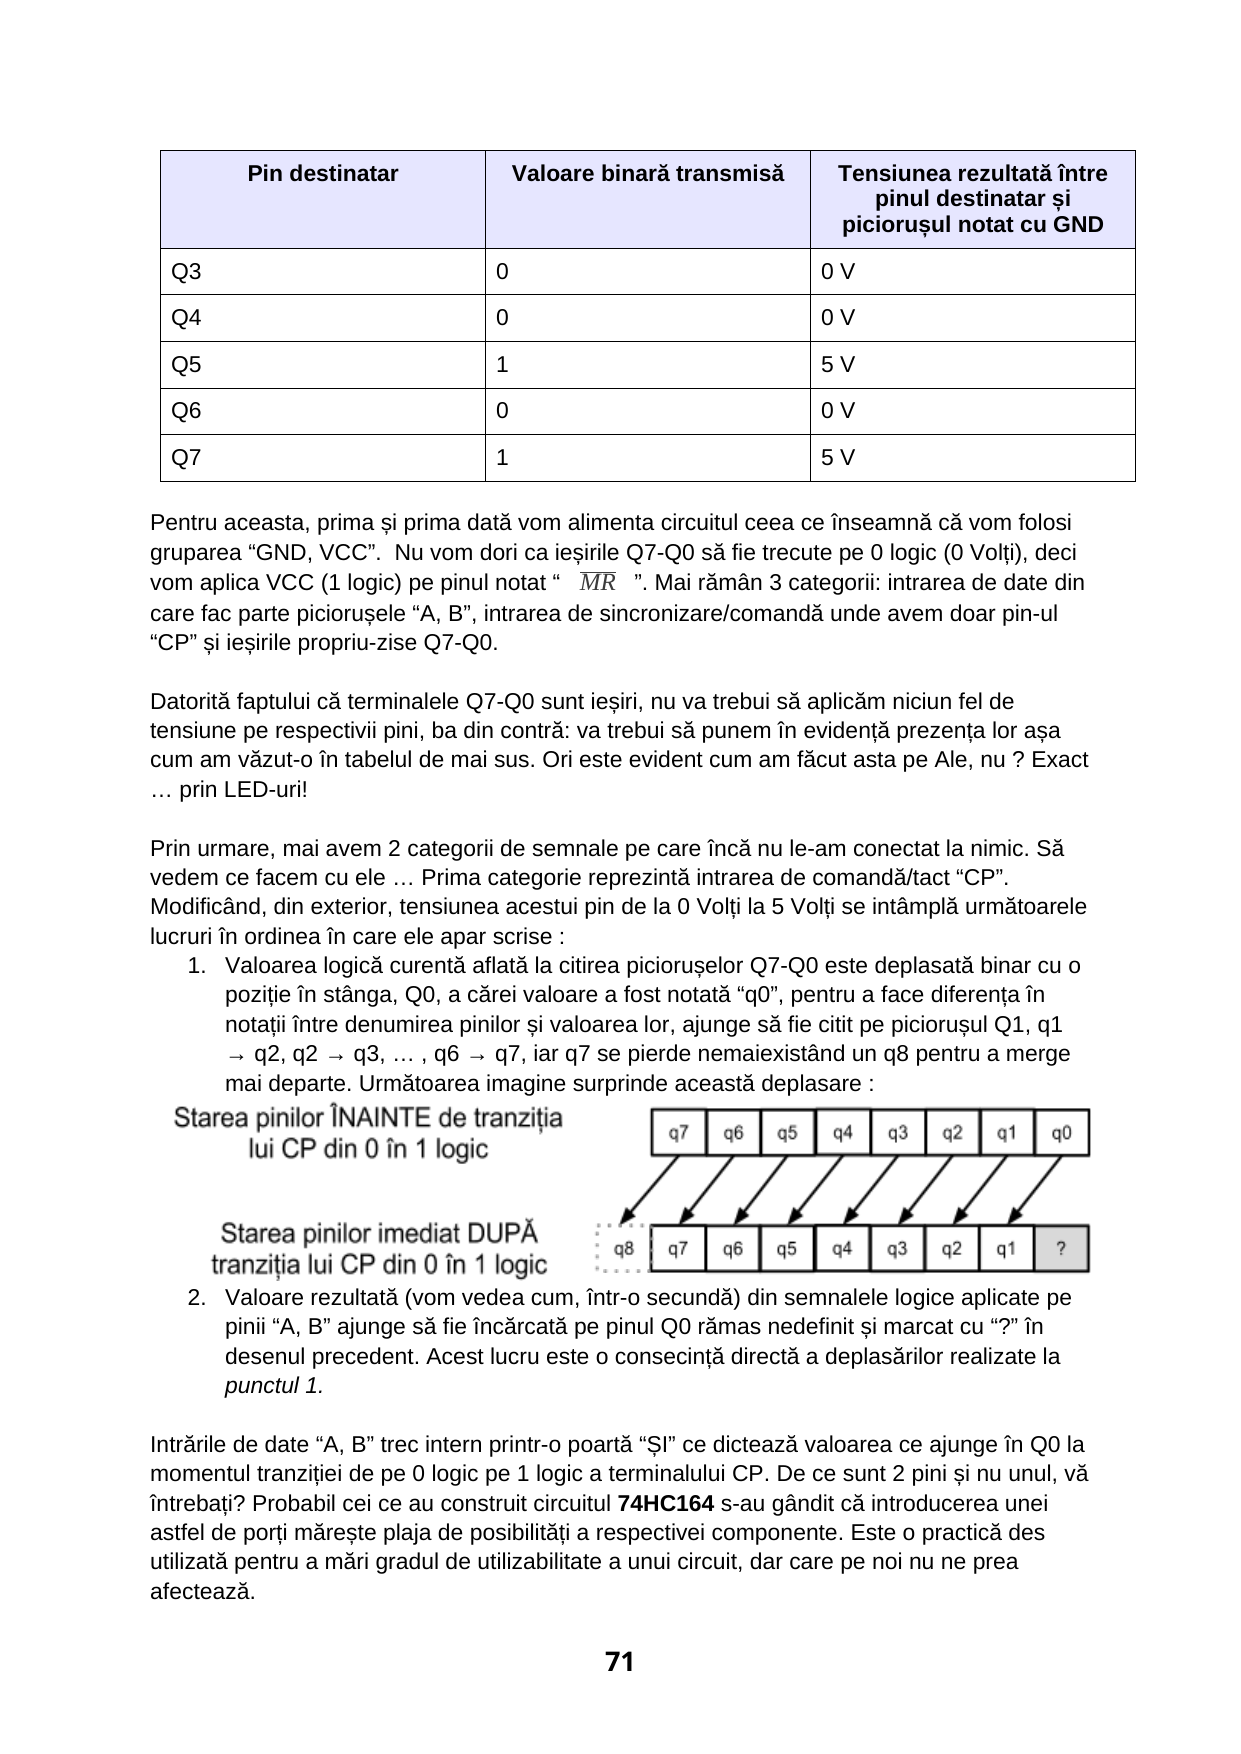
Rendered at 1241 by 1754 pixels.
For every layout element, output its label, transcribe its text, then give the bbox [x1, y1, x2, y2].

table_header Valoare binară transmisă [486, 151, 810, 248]
table_cell 0 V [811, 389, 1135, 434]
table_cell 5 V [811, 342, 1135, 387]
text Intrările de date “A, B” trec intern printr-o poartă “ȘI” ce dictează valoarea ce ajunge în Q0 la momentul tranziției de pe 0 logic pe 1 logic a terminalului CP. De ce sunt 2 pini și nu unul, vă întrebați? Probabil cei ce au construit circuitul 74HC164 s-au gândit că introducerea unei astfel de porți mărește plaja de posibilități a respectivei componente. Este o practică des utilizată pentru a mări gradul de utilizabilitate a unui circuit, dar care pe noi nu ne prea afectează. [150, 1431, 1091, 1604]
table_cell Q7 [161, 435, 485, 481]
table_cell 0 [486, 389, 810, 434]
table_cell Q6 [161, 389, 485, 434]
table_cell Q5 [161, 342, 485, 387]
table_cell 1 [486, 435, 810, 481]
table_header Pin destinatar [161, 151, 485, 248]
list Valoare rezultată (vom vedea cum, într-o secundă) din semnalele logice aplicate pe pinii “A, B” ajunge să fie încărcată pe pinul Q0 rămas nedefinit și marcat cu “?” în desenul precedent. Acest lucru este o consecință directă a deplasărilor realizate la punctul 1. [187, 1284, 1091, 1398]
text Datorită faptului că terminalele Q7-Q0 sunt ieșiri, nu va trebui să aplicăm niciun fel de tensiune pe respectivii pini, ba din contră: va trebui să punem în evidență prezența lor așa cum am văzut-o în tabelul de mai sus. Ori este evident cum am făcut asta pe Ale, nu ? Exact … prin LED-uri! [150, 688, 1091, 802]
table_cell 5 V [811, 435, 1135, 481]
table_cell Q3 [161, 249, 485, 294]
table_cell Q4 [161, 295, 485, 341]
table_cell 0 V [811, 249, 1135, 294]
text Prin urmare, mai avem 2 categorii de semnale pe care încă nu le-am conectat la nimic. Să vedem ce facem cu ele … Prima categorie reprezintă intrarea de comandă/tact “CP”. Modificând, din exterior, tensiunea acestui pin de la 0 Volți la 5 Volți se intâmplă următoarele lucruri în ordinea în care ele apar scrise : [150, 835, 1091, 949]
picture [150, 1099, 1091, 1281]
table_header Tensiunea rezultată între pinul destinatar și piciorușul notat cu GND [811, 151, 1135, 248]
list Valoarea logică curentă aflată la citirea piciorușelor Q7-Q0 este deplasată binar cu o poziție în stânga, Q0, a cărei valoare a fost notată “q0”, pentru a face diferența în notații între denumirea pinilor și valoarea lor, ajunge să fie citit pe piciorușul Q1, q1 → q2, q2 → q3, … , q6 → q7, iar q7 se pierde nemaiexistând un q8 pentru a merge mai departe. Următoarea imagine surprinde această deplasare : [187, 953, 1091, 1096]
text Pentru aceasta, prima și prima dată vom alimenta circuitul ceea ce înseamnă că vom folosi gruparea “GND, VCC”. Nu vom dori ca ieșirile Q7-Q0 să fie trecute pe 0 logic (0 Volți), deci vom aplica VCC (1 logic) pe pinul notat “”. Mai rămân 3 categorii: intrarea de date din care fac parte piciorușele “A, B”, intrarea de sincronizare/comandă unde avem doar pin-ul “CP” și ieșirile propriu-zise Q7-Q0. [150, 510, 1091, 655]
table_cell 1 [486, 342, 810, 387]
table_cell 0 V [811, 295, 1135, 341]
table_cell 0 [486, 295, 810, 341]
table_cell 0 [486, 249, 810, 294]
